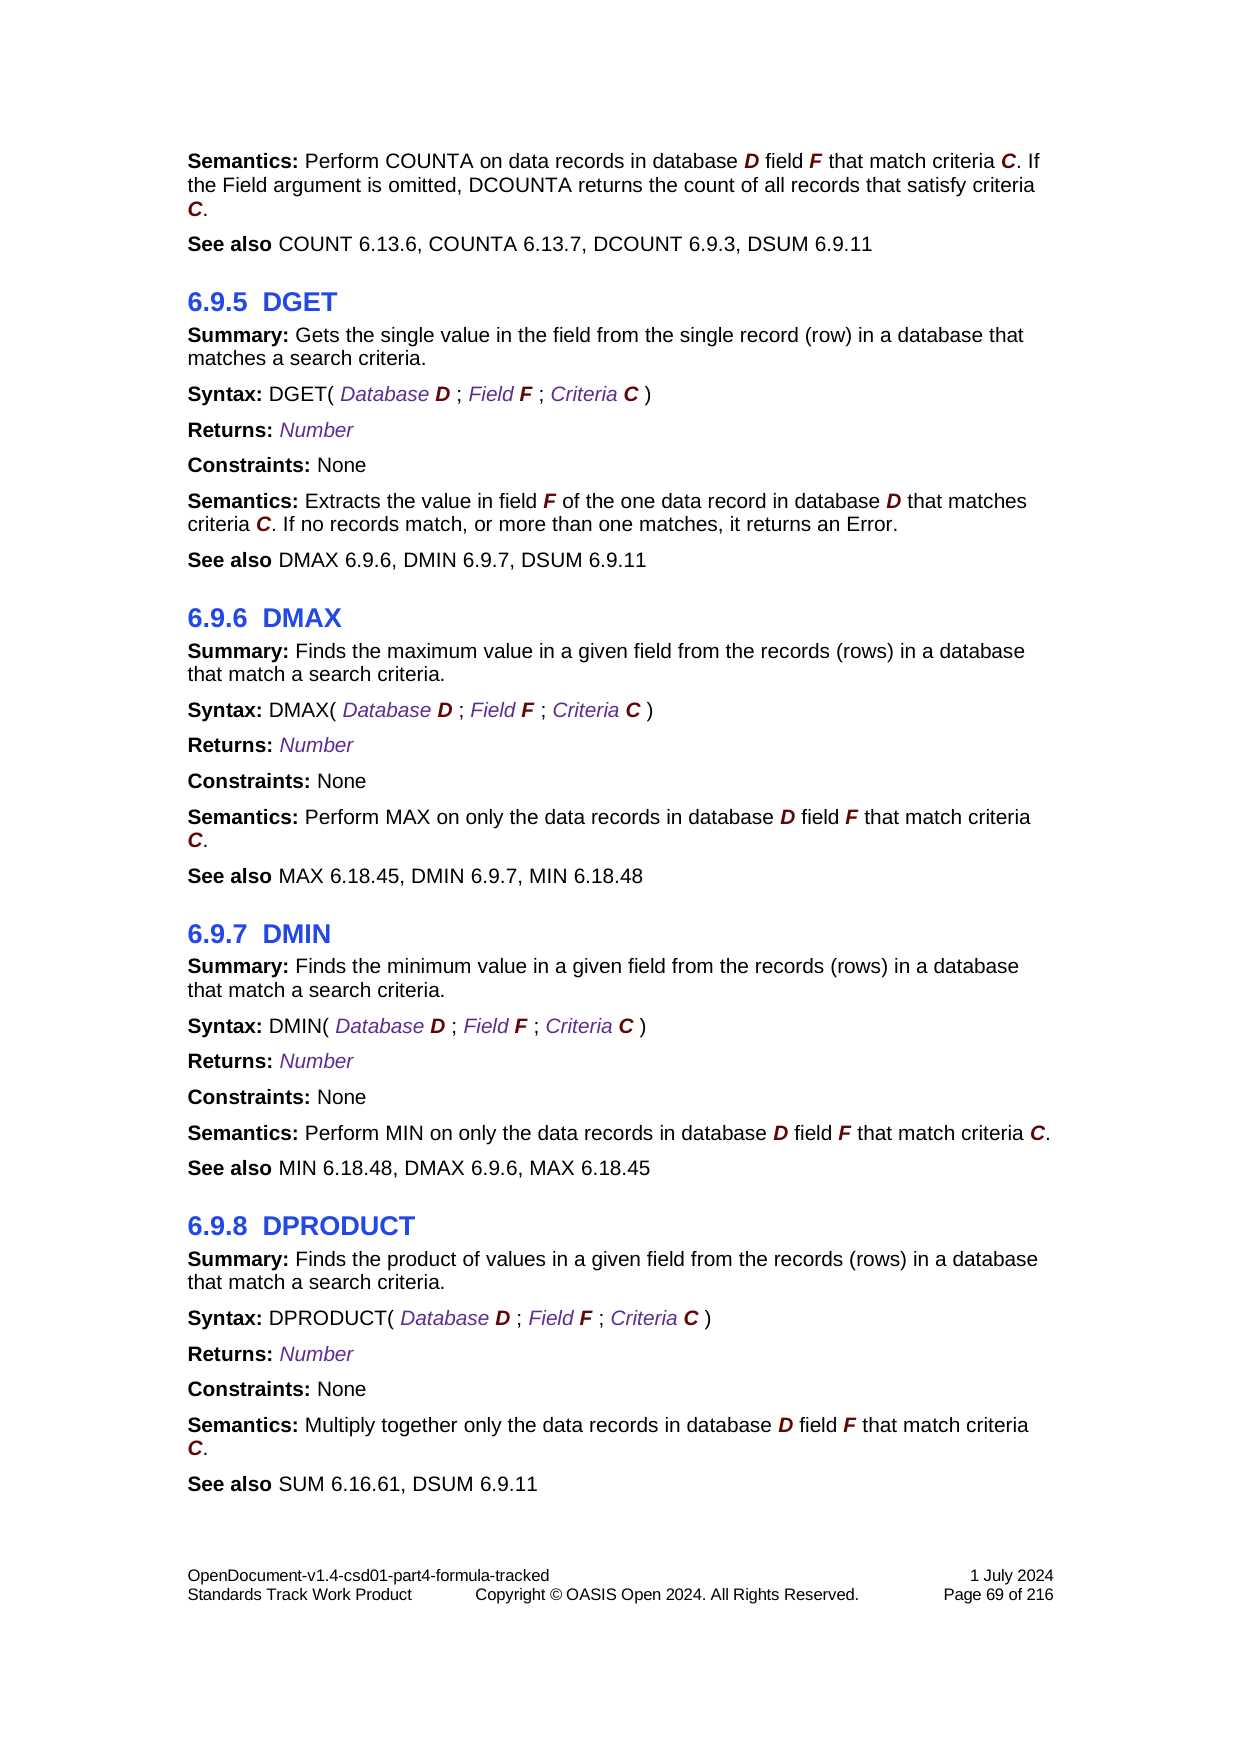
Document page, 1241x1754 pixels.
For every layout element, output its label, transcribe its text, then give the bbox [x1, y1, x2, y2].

text Constraints: None [187, 769, 1053, 793]
text See also SUM 6.16.61, DSUM 6.9.11 [187, 1472, 1053, 1496]
text Summary: Finds the minimum value in a given field from the records (rows) in a database that match a search criteria. [187, 955, 1053, 1002]
text Returns: Number [187, 418, 1053, 442]
text Semantics: Perform MIN on only the data records in database D field F that match criteria C. [187, 1121, 1053, 1144]
text Summary: Gets the single value in the field from the single record (row) in a database that matches a search criteria. [187, 323, 1053, 370]
subtitle DPRODUCT [187, 1211, 1053, 1241]
text See also DMAX 6.9.6, DMIN 6.9.7, DSUM 6.9.11 [187, 548, 1053, 572]
text Constraints: None [187, 1085, 1053, 1109]
subtitle DGET [187, 287, 1053, 317]
text Syntax: DGET( Database D ; Field F ; Criteria C ) [187, 382, 1053, 406]
text Returns: Number [187, 1050, 1053, 1073]
text Summary: Finds the product of values in a given field from the records (rows) in a database that match a search criteria. [187, 1247, 1053, 1294]
text Semantics: Multiply together only the data records in database D field F that match criteria C. [187, 1413, 1053, 1460]
text Syntax: DMIN( Database D ; Field F ; Criteria C ) [187, 1014, 1053, 1038]
text Syntax: DPRODUCT( Database D ; Field F ; Criteria C ) [187, 1306, 1053, 1330]
text Semantics: Perform MAX on only the data records in database D field F that match criteria C. [187, 805, 1053, 852]
text See also MIN 6.18.48, DMAX 6.9.6, MAX 6.18.45 [187, 1157, 1053, 1180]
text Returns: Number [187, 734, 1053, 757]
text See also MAX 6.18.45, DMIN 6.9.7, MIN 6.18.48 [187, 864, 1053, 888]
text Constraints: None [187, 1378, 1053, 1401]
text Returns: Number [187, 1342, 1053, 1366]
text See also COUNT 6.13.6, COUNTA 6.13.7, DCOUNT 6.9.3, DSUM 6.9.11 [187, 233, 1053, 256]
text Semantics: Perform COUNTA on data records in database D field F that match criteria C. If the Field argument is omitted, DCOUNTA returns the count of all records that satisfy criteria C. [187, 150, 1053, 221]
text Summary: Finds the maximum value in a given field from the records (rows) in a database that match a search criteria. [187, 639, 1053, 686]
text Semantics: Extracts the value in field F of the one data record in database D that matches criteria C. If no records match, or more than one matches, it returns an Error. [187, 489, 1053, 536]
text Syntax: DMAX( Database D ; Field F ; Criteria C ) [187, 698, 1053, 722]
subtitle DMIN [187, 919, 1053, 949]
text Constraints: None [187, 454, 1053, 477]
subtitle DMAX [187, 603, 1053, 633]
